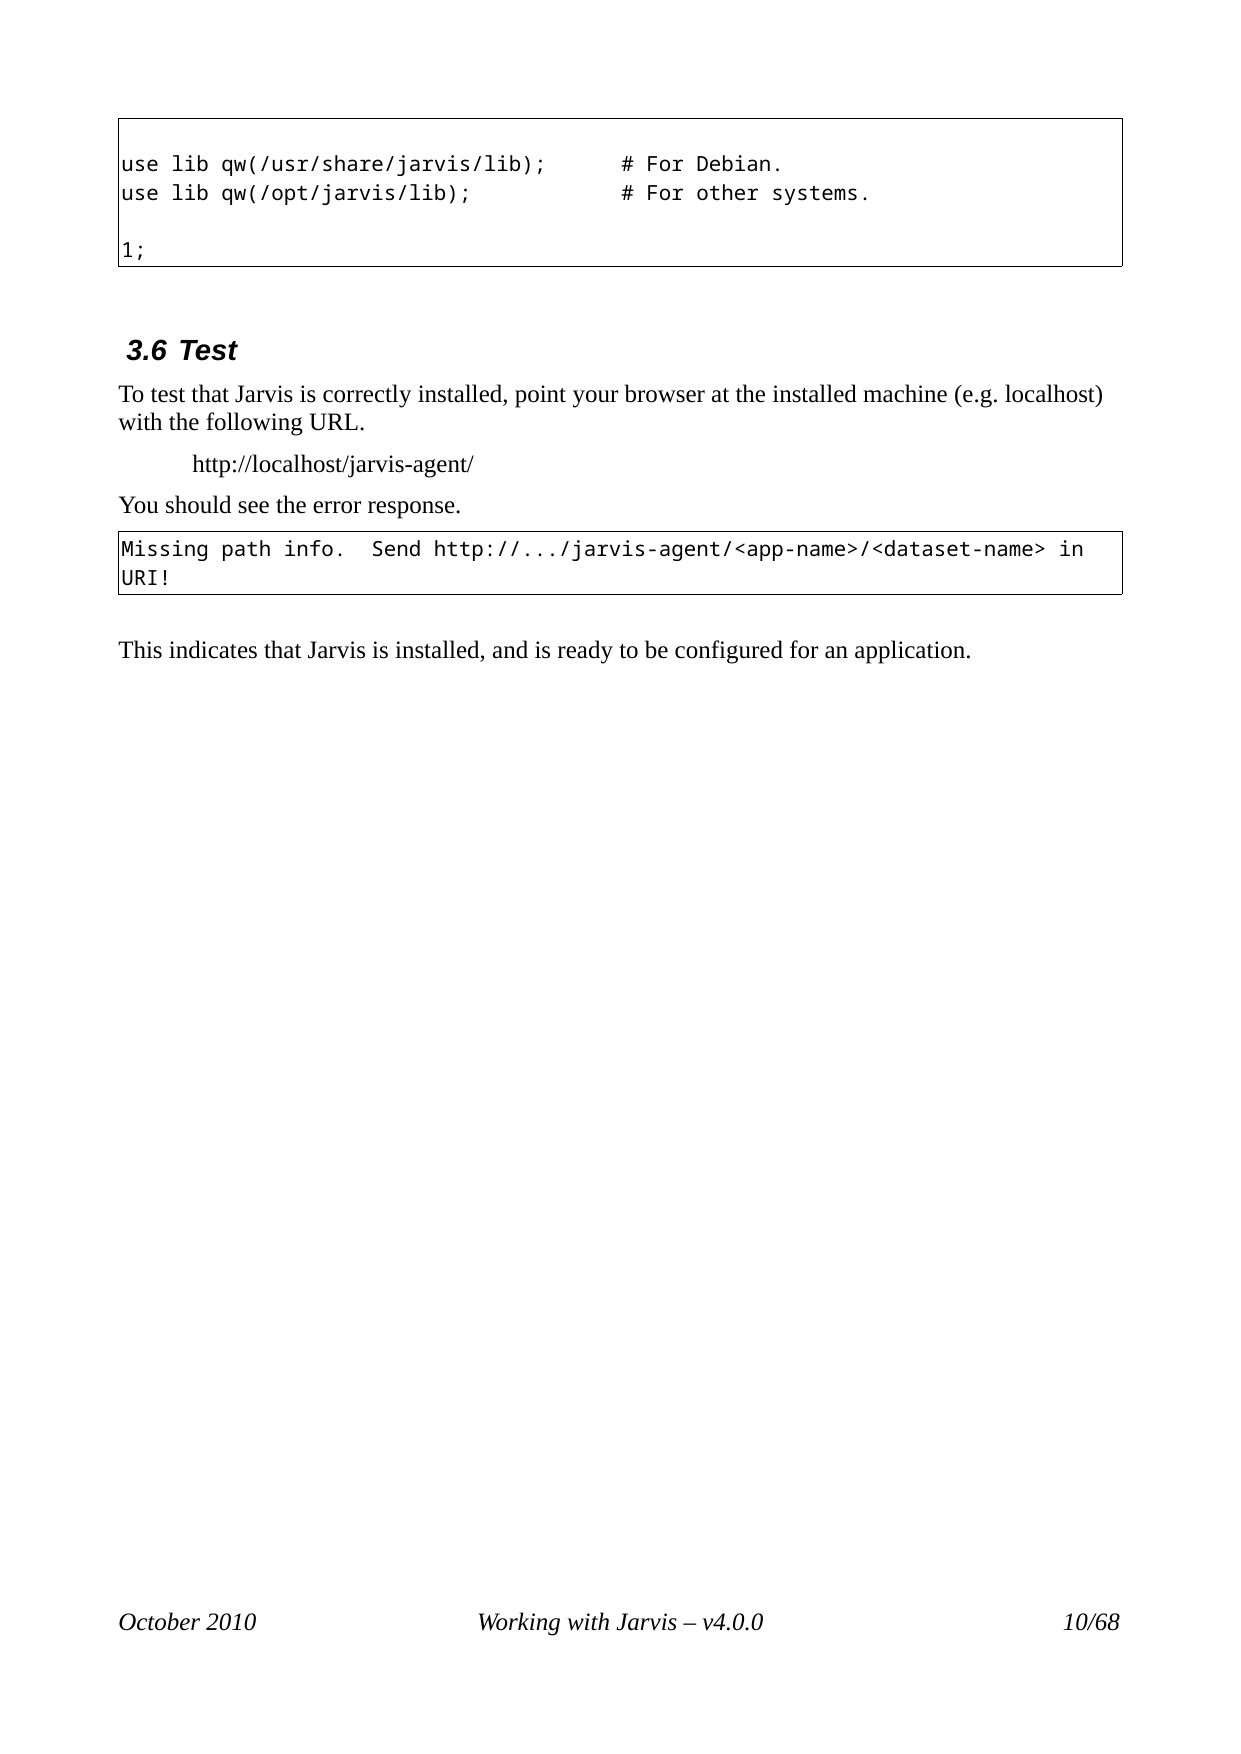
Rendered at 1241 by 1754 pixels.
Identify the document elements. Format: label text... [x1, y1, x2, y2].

text http://localhost/jarvis-agent/ [118, 449, 1122, 477]
text To test that Jarvis is correctly installed, point your browser at the installed machine (e.g. localhost) with the following URL. [118, 379, 1122, 436]
text 1; [119, 232, 1122, 266]
text use lib qw(/usr/share/jarvis/lib); # For Debian. [119, 147, 1122, 175]
subtitle Test [118, 333, 1122, 366]
text use lib qw(/opt/jarvis/lib); # For other systems. [119, 175, 1122, 206]
text This indicates that Jarvis is installed, and is ready to be configured for an application. [118, 635, 1122, 664]
text You should see the error response. [118, 490, 1122, 519]
text Missing path info. Send http://.../jarvis-agent/<app-name>/<dataset-name> in URI! [119, 532, 1122, 594]
